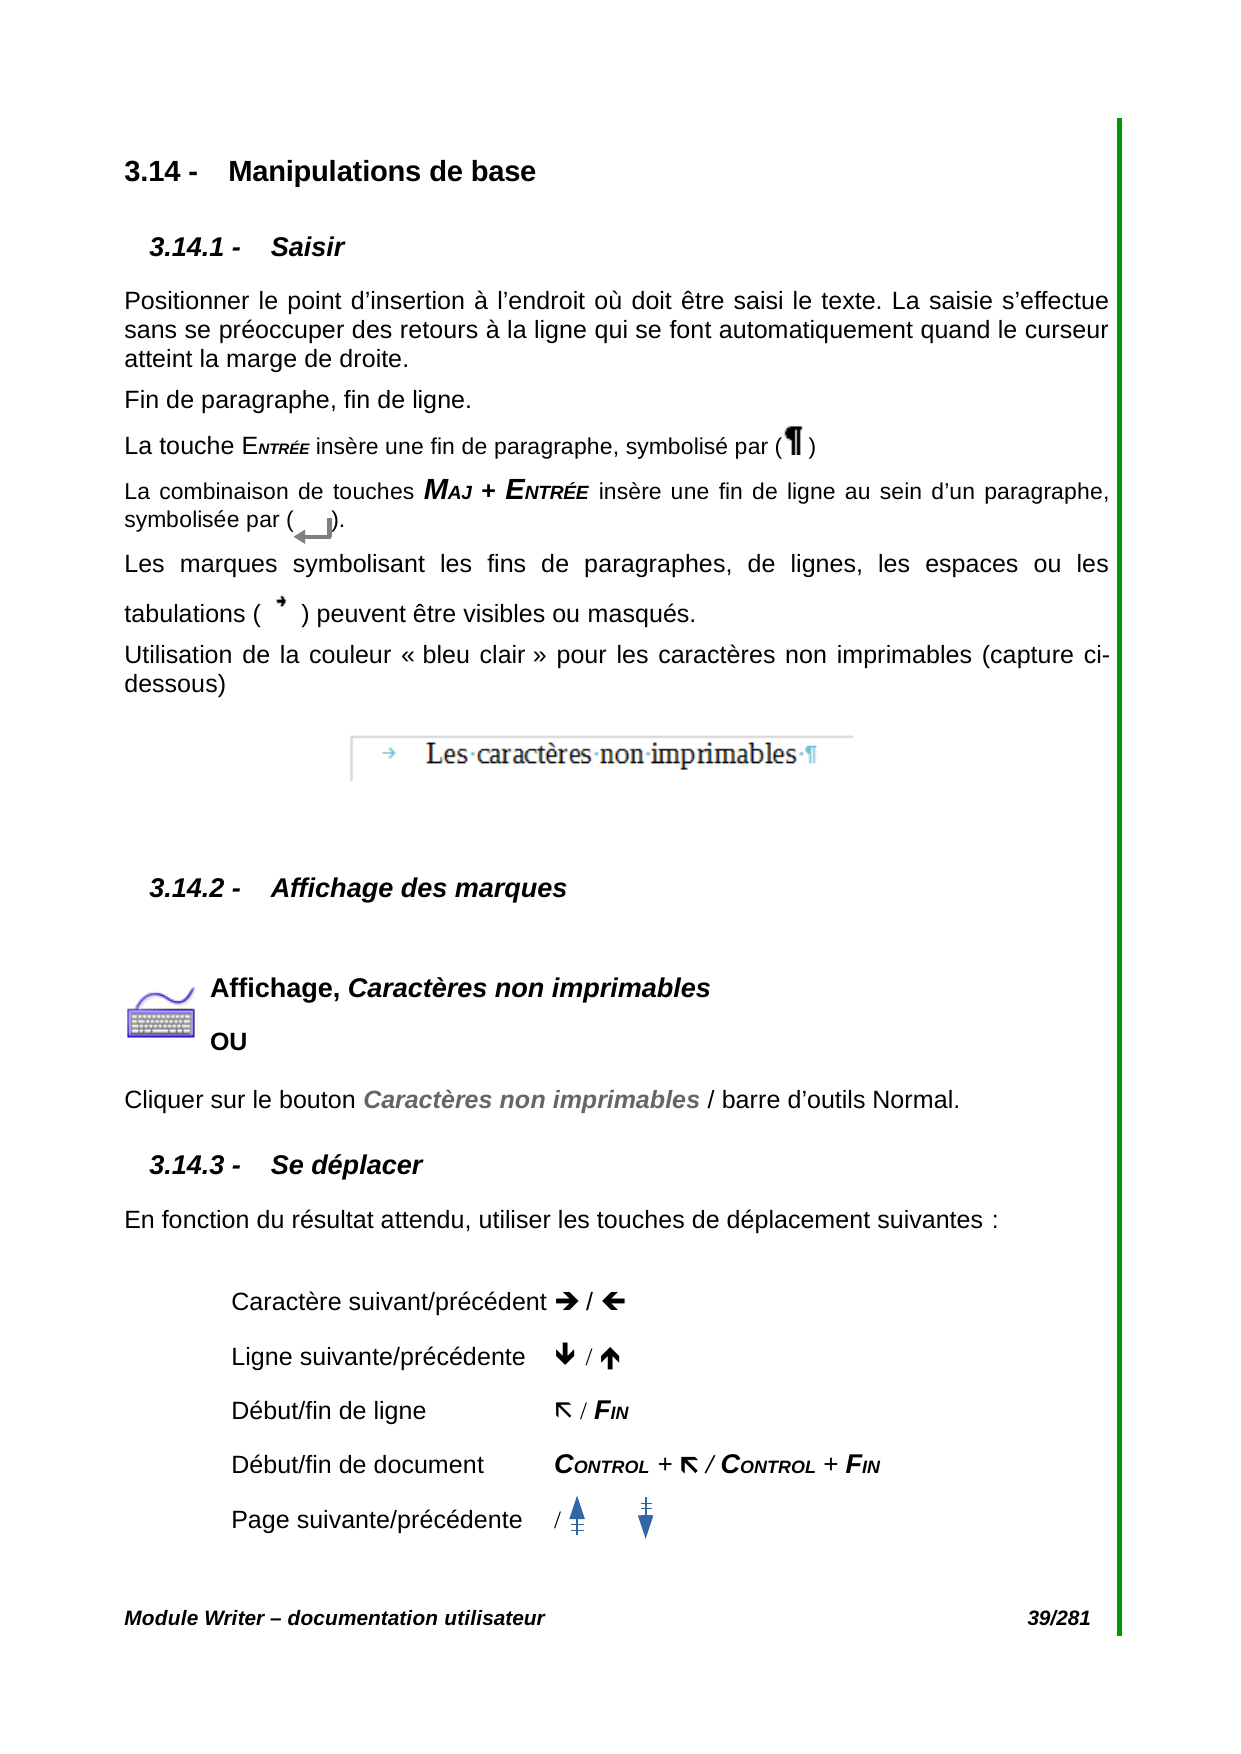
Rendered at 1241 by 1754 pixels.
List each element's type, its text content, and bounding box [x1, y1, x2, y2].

text La touche Entrée insère une fin de paragraphe, symbolisé par () [124, 426, 1111, 460]
table_cell Control +  / Control + Fin [554, 1438, 969, 1492]
subtitle Manipulations de base [124, 153, 1111, 187]
text Les marques symbolisant les fins de paragraphes, de lignes, les espaces ou les tabulations () peuvent être visibles ou masqués. [124, 549, 1111, 628]
table_cell Page suivante/précédente [231, 1492, 554, 1553]
text OU [124, 1027, 1111, 1056]
subtitle Saisir [149, 231, 1111, 262]
text Positionner le point d’insertion à l’endroit où doit être saisi le texte. La saisie s’effectue sans se préoccuper des retours à la ligne qui se font automatiquement quand le curseur atteint la marge de droite. [124, 286, 1111, 373]
table_cell  / Fin [554, 1383, 969, 1438]
table_cell  /  [554, 1329, 969, 1383]
text Affichage, Caractères non imprimables [124, 972, 1111, 1003]
text Cliquer sur le bouton Caractères non imprimables / barre d’outils Normal. [124, 1085, 1111, 1114]
text Utilisation de la couleur « bleu clair » pour les caractères non imprimables (capture ci-dessous) [124, 640, 1111, 698]
picture [123, 976, 198, 1052]
table_header  /  [554, 1274, 969, 1329]
table_cell Ligne suivante/précédente [231, 1329, 554, 1383]
table_header Caractère suivant/précédent [231, 1274, 554, 1329]
table_cell Début/fin de document [231, 1438, 554, 1492]
picture [342, 735, 854, 781]
text La combinaison de touches Maj + Entrée insère une fin de ligne au sein d’un paragraphe, symbolisée par (). [124, 472, 1111, 537]
subtitle Se déplacer [149, 1149, 1111, 1180]
picture [261, 577, 302, 623]
text Fin de paragraphe, fin de ligne. [124, 385, 1111, 414]
subtitle Affichage des marques [149, 872, 1111, 903]
table_cell / [554, 1492, 969, 1553]
text En fonction du résultat attendu, utiliser les touches de déplacement suivantes : [124, 1204, 1111, 1233]
table_cell Début/fin de ligne [231, 1383, 554, 1438]
